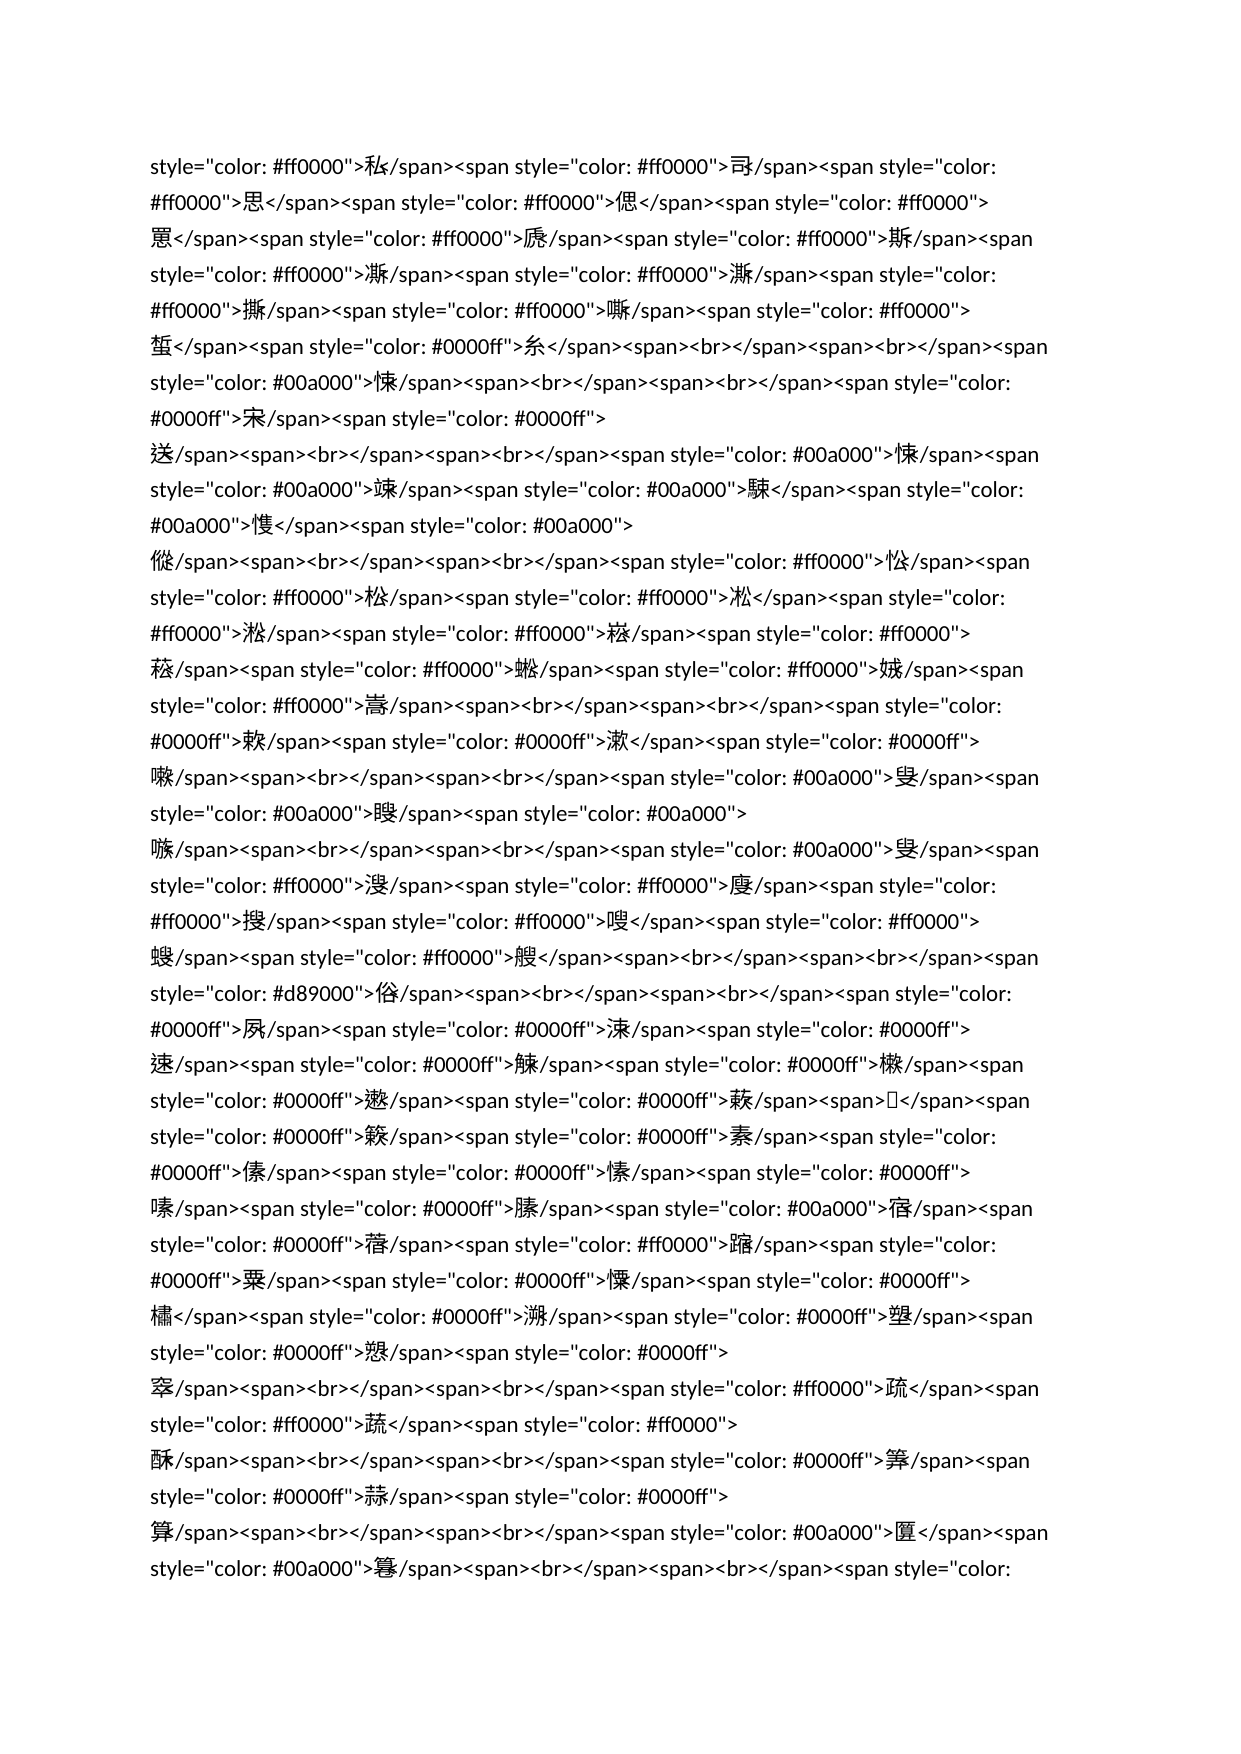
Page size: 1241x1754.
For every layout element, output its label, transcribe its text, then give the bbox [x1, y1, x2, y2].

text style="color: #ff0000">私</span><span style="color: #ff0000">司</span><span style="color: #ff0000">思</span><span style="color: #ff0000">偲</span><span style="color: #ff0000">罳</span><span style="color: #ff0000">虒</span><span style="color: #ff0000">斯</span><span style="color: #ff0000">凘</span><span style="color: #ff0000">澌</span><span style="color: #ff0000">撕</span><span style="color: #ff0000">嘶</span><span style="color: #ff0000">蜤</span><span style="color: #0000ff">糸</span><span><br></span><span><br></span><span style="color: #00a000">悚</span><span><br></span><span><br></span><span style="color: #0000ff">宋</span><span style="color: #0000ff">送</span><span><br></span><span><br></span><span style="color: #00a000">悚</span><span style="color: #00a000">竦</span><span style="color: #00a000">駷</span><span style="color: #00a000">愯</span><span style="color: #00a000">傱</span><span><br></span><span><br></span><span style="color: #ff0000">忪</span><span style="color: #ff0000">松</span><span style="color: #ff0000">凇</span><span style="color: #ff0000">淞</span><span style="color: #ff0000">崧</span><span style="color: #ff0000">菘</span><span style="color: #ff0000">蜙</span><span style="color: #ff0000">娀</span><span style="color: #ff0000">嵩</span><span><br></span><span><br></span><span style="color: #0000ff">欶</span><span style="color: #0000ff">漱</span><span style="color: #0000ff">嗽</span><span><br></span><span><br></span><span style="color: #00a000">叟</span><span style="color: #00a000">瞍</span><span style="color: #00a000">嗾</span><span><br></span><span><br></span><span style="color: #00a000">叟</span><span style="color: #ff0000">溲</span><span style="color: #ff0000">廋</span><span style="color: #ff0000">搜</span><span style="color: #ff0000">嗖</span><span style="color: #ff0000">螋</span><span style="color: #ff0000">艘</span><span><br></span><span><br></span><span style="color: #d89000">俗</span><span><br></span><span><br></span><span style="color: #0000ff">夙</span><span style="color: #0000ff">涑</span><span style="color: #0000ff">速</span><span style="color: #0000ff">觫</span><span style="color: #0000ff">樕</span><span style="color: #0000ff">遬</span><span style="color: #0000ff">蔌</span><span>𦌊</span><span style="color: #0000ff">簌</span><span style="color: #0000ff">素</span><span style="color: #0000ff">傃</span><span style="color: #0000ff">愫</span><span style="color: #0000ff">嗉</span><span style="color: #0000ff">膆</span><span style="color: #00a000">宿</span><span style="color: #0000ff">蓿</span><span style="color: #ff0000">蹜</span><span style="color: #0000ff">粟</span><span style="color: #0000ff">憟</span><span style="color: #0000ff">橚</span><span style="color: #0000ff">溯</span><span style="color: #0000ff">塑</span><span style="color: #0000ff">愬</span><span style="color: #0000ff">窣</span><span><br></span><span><br></span><span style="color: #ff0000">疏</span><span style="color: #ff0000">蔬</span><span style="color: #ff0000">酥</span><span><br></span><span><br></span><span style="color: #0000ff">筭</span><span style="color: #0000ff">蒜</span><span style="color: #0000ff">算</span><span><br></span><span><br></span><span style="color: #00a000">匴</span><span style="color: #00a000">篹</span><span><br></span><span><br></span><span style="color: [150, 150, 1090, 1583]
